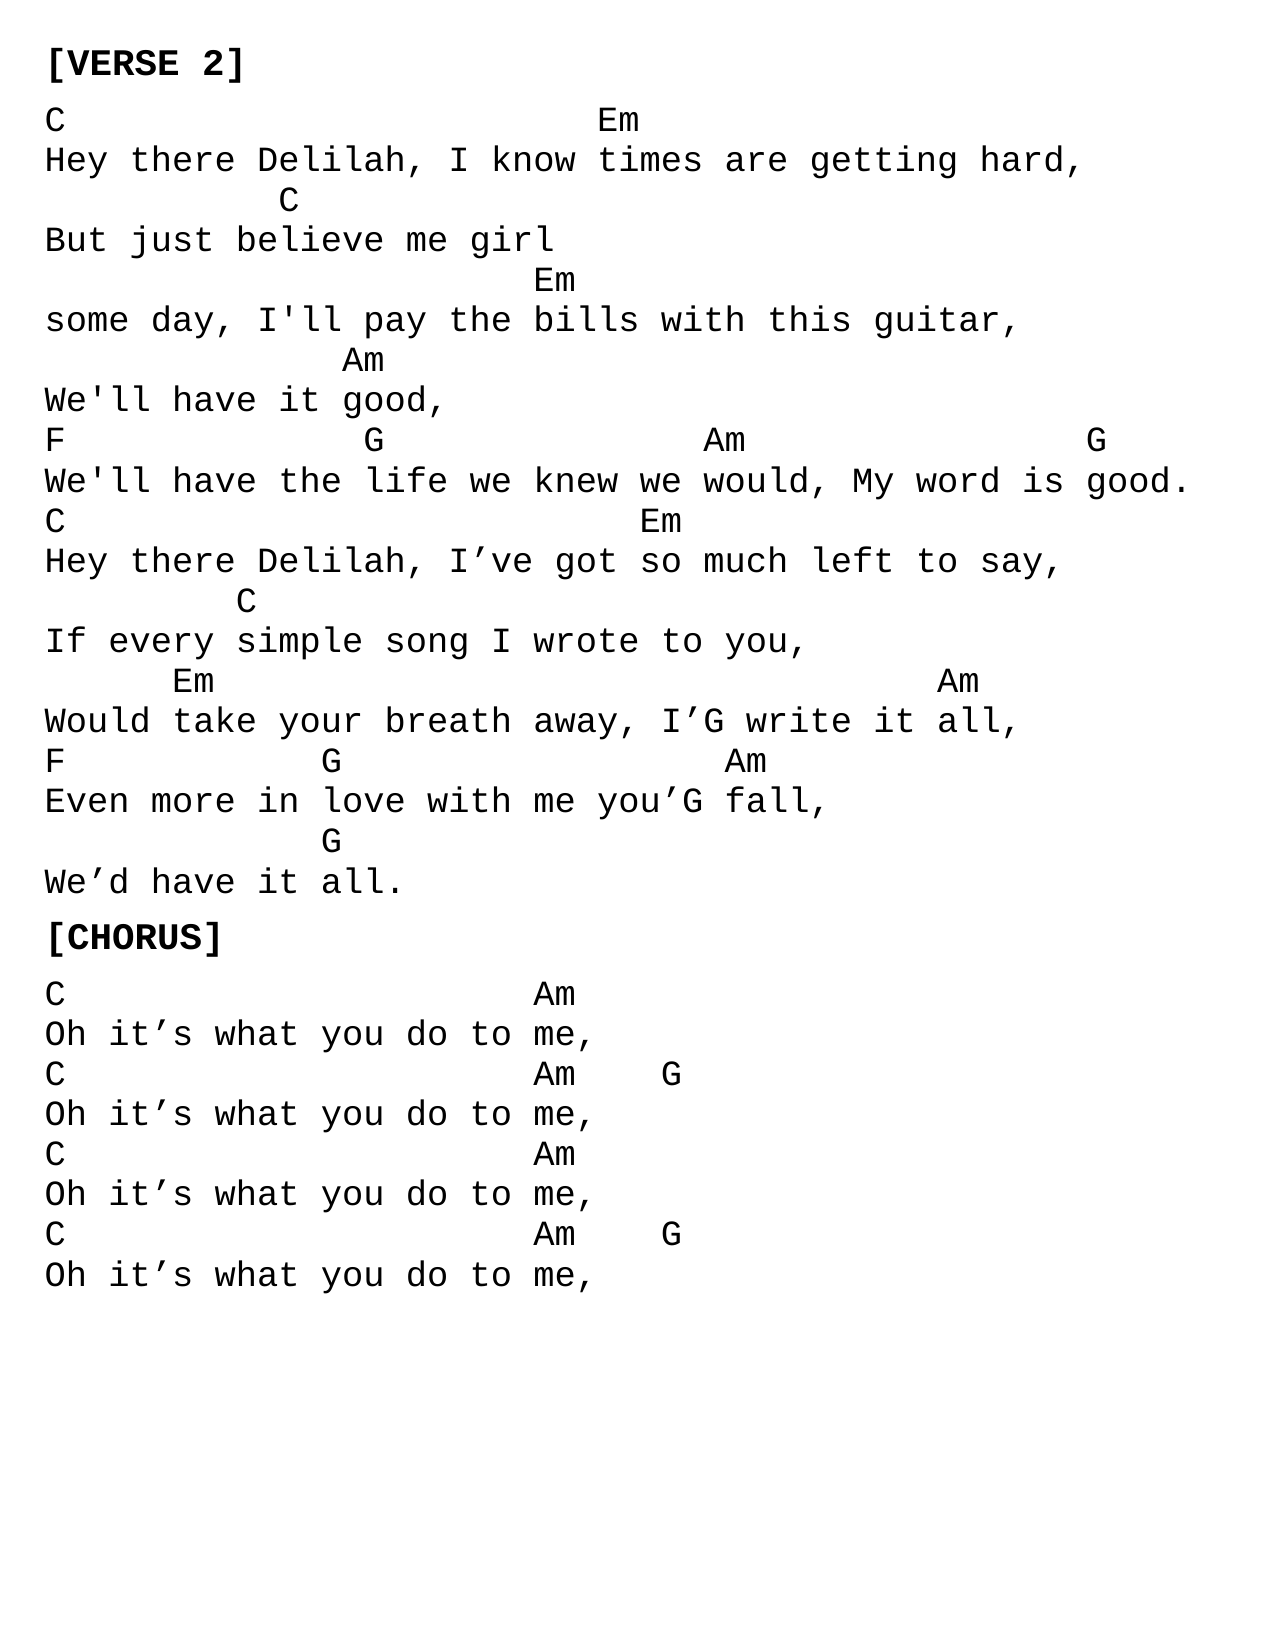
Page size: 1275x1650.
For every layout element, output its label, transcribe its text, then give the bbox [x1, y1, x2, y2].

text F G Am G [44, 422, 1231, 462]
text Em Am [44, 663, 1231, 703]
text But just believe me girl [44, 222, 1231, 262]
subtitle [CHORUS] [44, 918, 1231, 961]
text We’d have it all. [44, 863, 1231, 904]
text C [44, 182, 1231, 222]
text C Am [44, 976, 1231, 1016]
text Oh it’s what you do to me, [44, 1256, 1231, 1297]
text Hey there Delilah, I know times are getting hard, [44, 142, 1231, 182]
text C Em [44, 102, 1231, 142]
text We'll have the life we knew we would, My word is good. [44, 462, 1231, 503]
text C Am [44, 1136, 1231, 1176]
text C Am G [44, 1216, 1231, 1256]
text If every simple song I wrote to you, [44, 623, 1231, 663]
text Em [44, 262, 1231, 302]
text C Em [44, 503, 1231, 543]
text G [44, 823, 1231, 863]
text Oh it’s what you do to me, [44, 1176, 1231, 1216]
text Am [44, 342, 1231, 382]
text We'll have it good, [44, 382, 1231, 422]
text Oh it’s what you do to me, [44, 1016, 1231, 1056]
text C Am G [44, 1056, 1231, 1096]
text F G Am [44, 743, 1231, 783]
text C [44, 583, 1231, 623]
text some day, I'll pay the bills with this guitar, [44, 302, 1231, 342]
text Would take your breath away, I’G write it all, [44, 703, 1231, 743]
text Oh it’s what you do to me, [44, 1096, 1231, 1136]
subtitle [VERSE 2] [44, 44, 1231, 87]
text Even more in love with me you’G fall, [44, 783, 1231, 823]
text Hey there Delilah, I’ve got so much left to say, [44, 543, 1231, 583]
